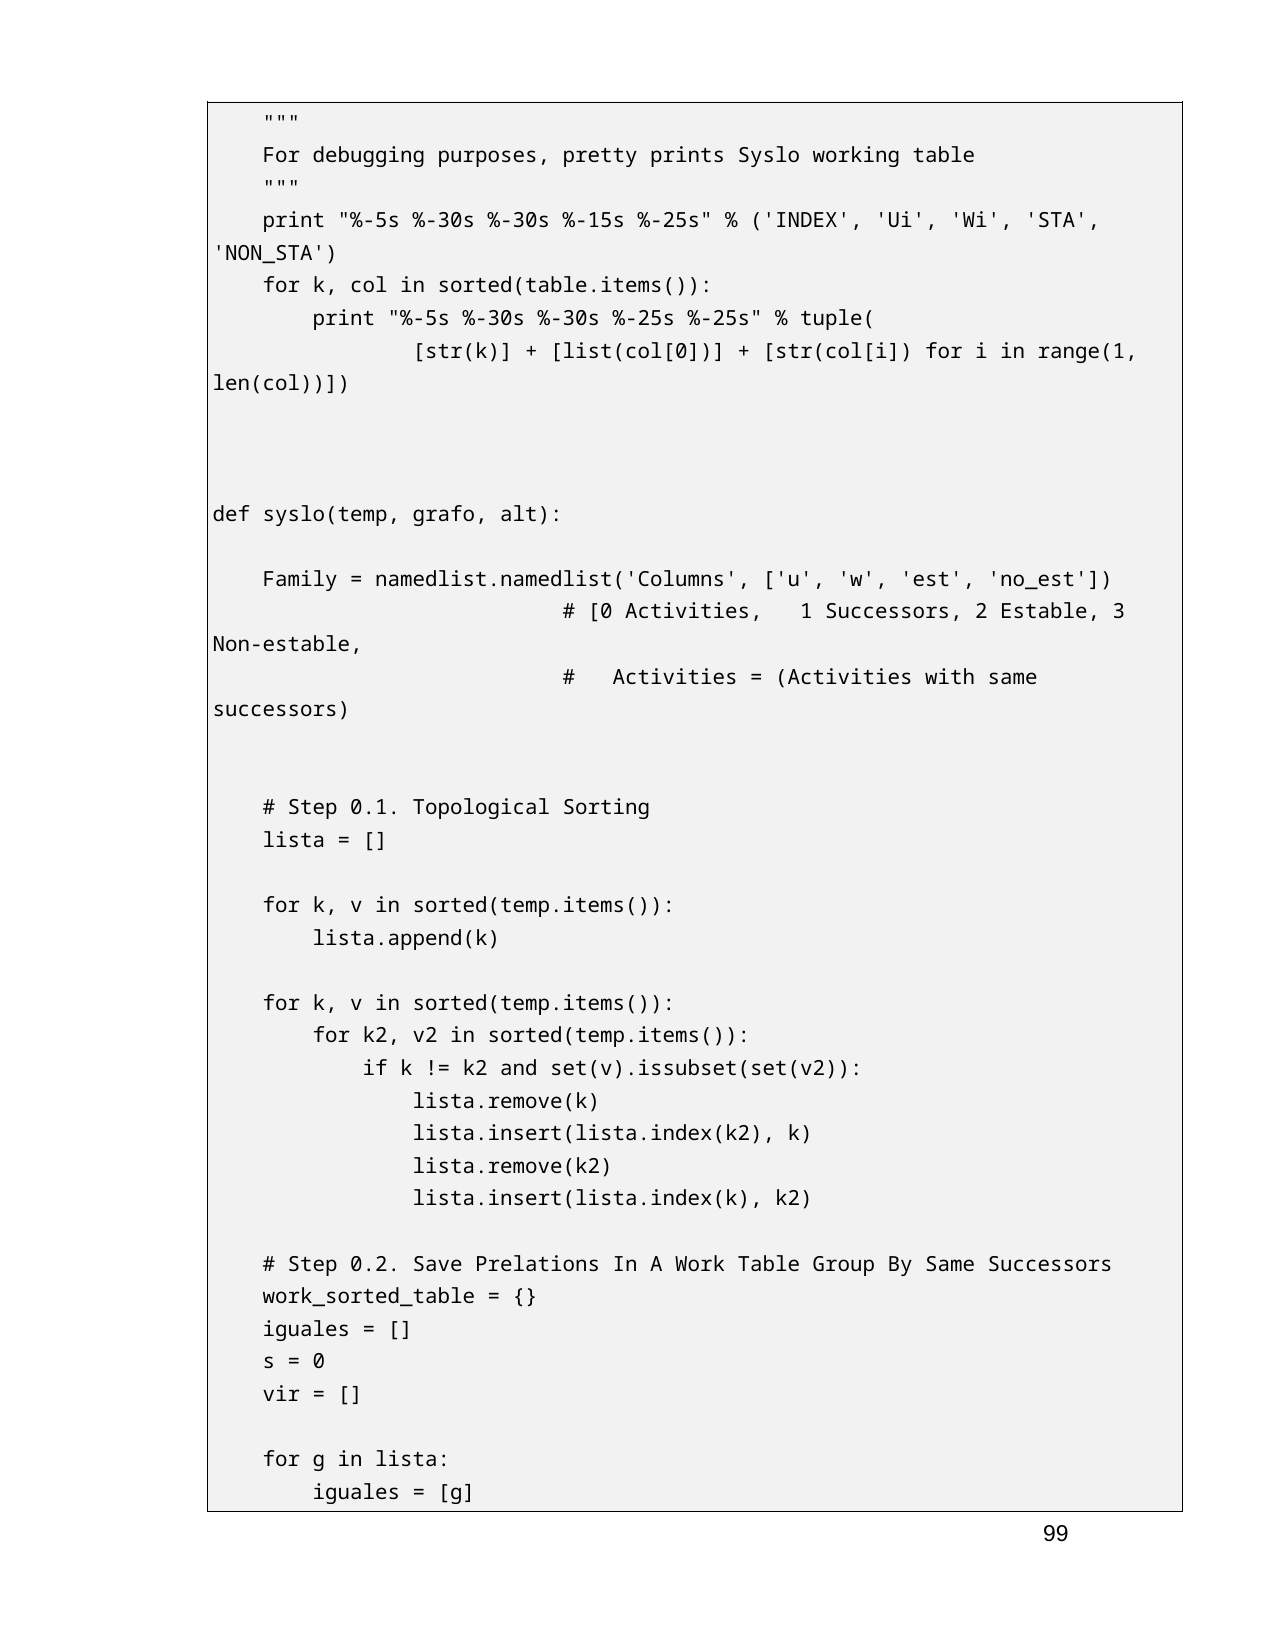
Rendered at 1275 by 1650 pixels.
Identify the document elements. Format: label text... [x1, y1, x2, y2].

table_header """ For debugging purposes, pretty prints Syslo working table """ print "%-5s %-30s %-30s %-15s %-25s" % ('INDEX', 'Ui', 'Wi', 'STA', 'NON_STA') for k, col in sorted(table.items()): print "%-5s %-30s %-30s %-25s %-25s" % tuple( [str(k)] + [list(col[0])] + [str(col[i]) for i in range(1, len(col))]) def syslo(temp, grafo, alt): Family = namedlist.namedlist('Columns', ['u', 'w', 'est', 'no_est']) # [0 Activities, 1 Successors, 2 Estable, 3 Non-estable, # Activities = (Activities with same successors) # Step 0.1. Topological Sorting lista = [] for k, v in sorted(temp.items()): lista.append(k) for k, v in sorted(temp.items()): for k2, v2 in sorted(temp.items()): if k != k2 and set(v).issubset(set(v2)): lista.remove(k) lista.insert(lista.index(k2), k) lista.remove(k2) lista.insert(lista.index(k), k2) # Step 0.2. Save Prelations In A Work Table Group By Same Successors work_sorted_table = {} iguales = [] s = 0 vir = [] for g in lista: iguales = [g] [208, 103, 1182, 1511]
